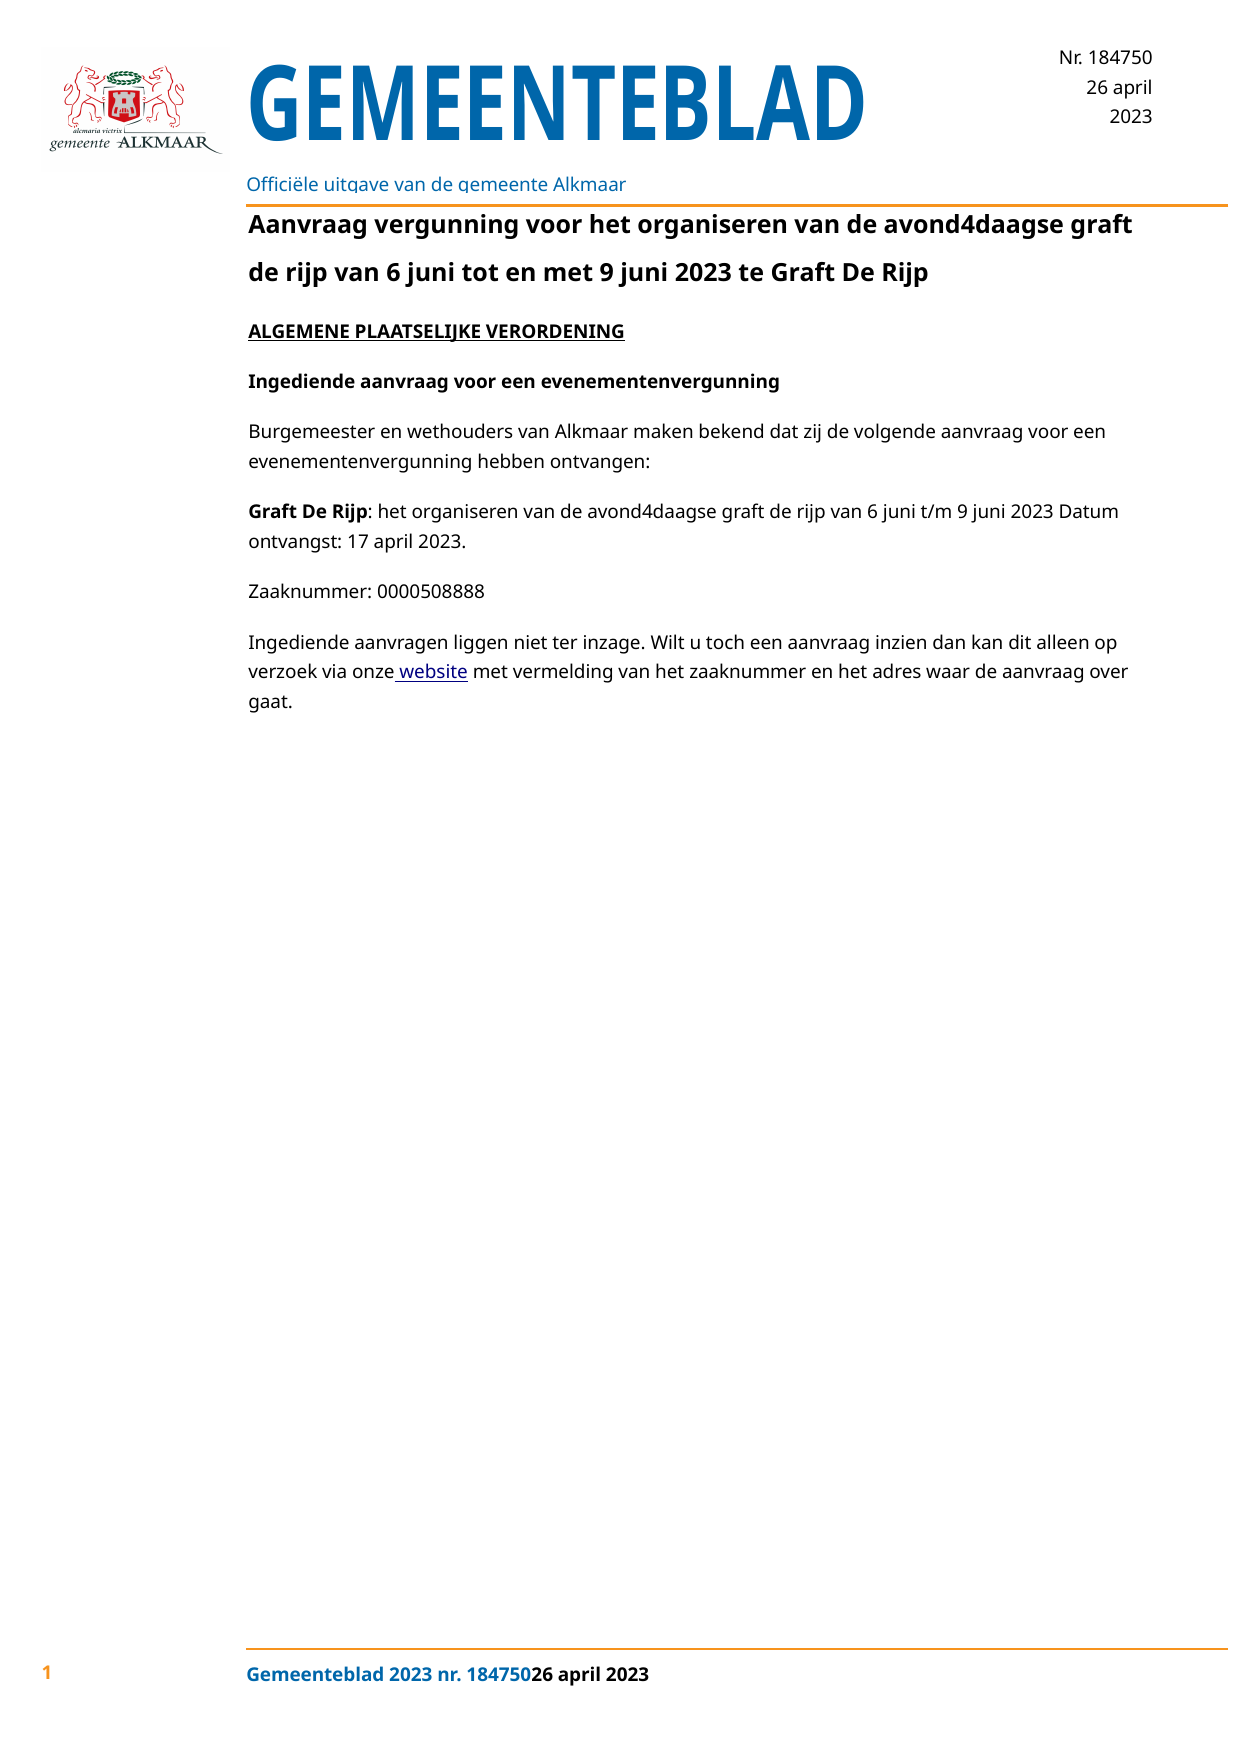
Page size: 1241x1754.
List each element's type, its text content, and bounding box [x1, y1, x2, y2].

text Graft De Rijp: het organiseren van de avond4daagse graft de rijp van 6 juni t/m 9 juni 2023 Datum ontvangst: 17 april 2023. [248, 499, 1152, 554]
text Aanvraag vergunning voor het organiseren van de avond4daagse graft de rijp van 6 juni tot en met 9 juni 2023 te Graft De Rijp [248, 207, 1152, 288]
picture [41, 47, 231, 172]
text Ingediende aanvraag voor een evenementenvergunning [248, 368, 1152, 394]
text Ingediende aanvragen liggen niet ter inzage. Wilt u toch een aanvraag inzien dan kan dit alleen op verzoek via onze website met vermelding van het zaaknummer en het adres waar de aanvraag over gaat. [248, 629, 1152, 714]
text Burgemeester en wethouders van Alkmaar maken bekend dat zij de volgende aanvraag voor een evenementenvergunning hebben ontvangen: [248, 419, 1152, 474]
text ALGEMENE PLAATSELIJKE VERORDENING [248, 318, 1152, 344]
text Zaaknummer: 0000508888 [248, 579, 1152, 604]
